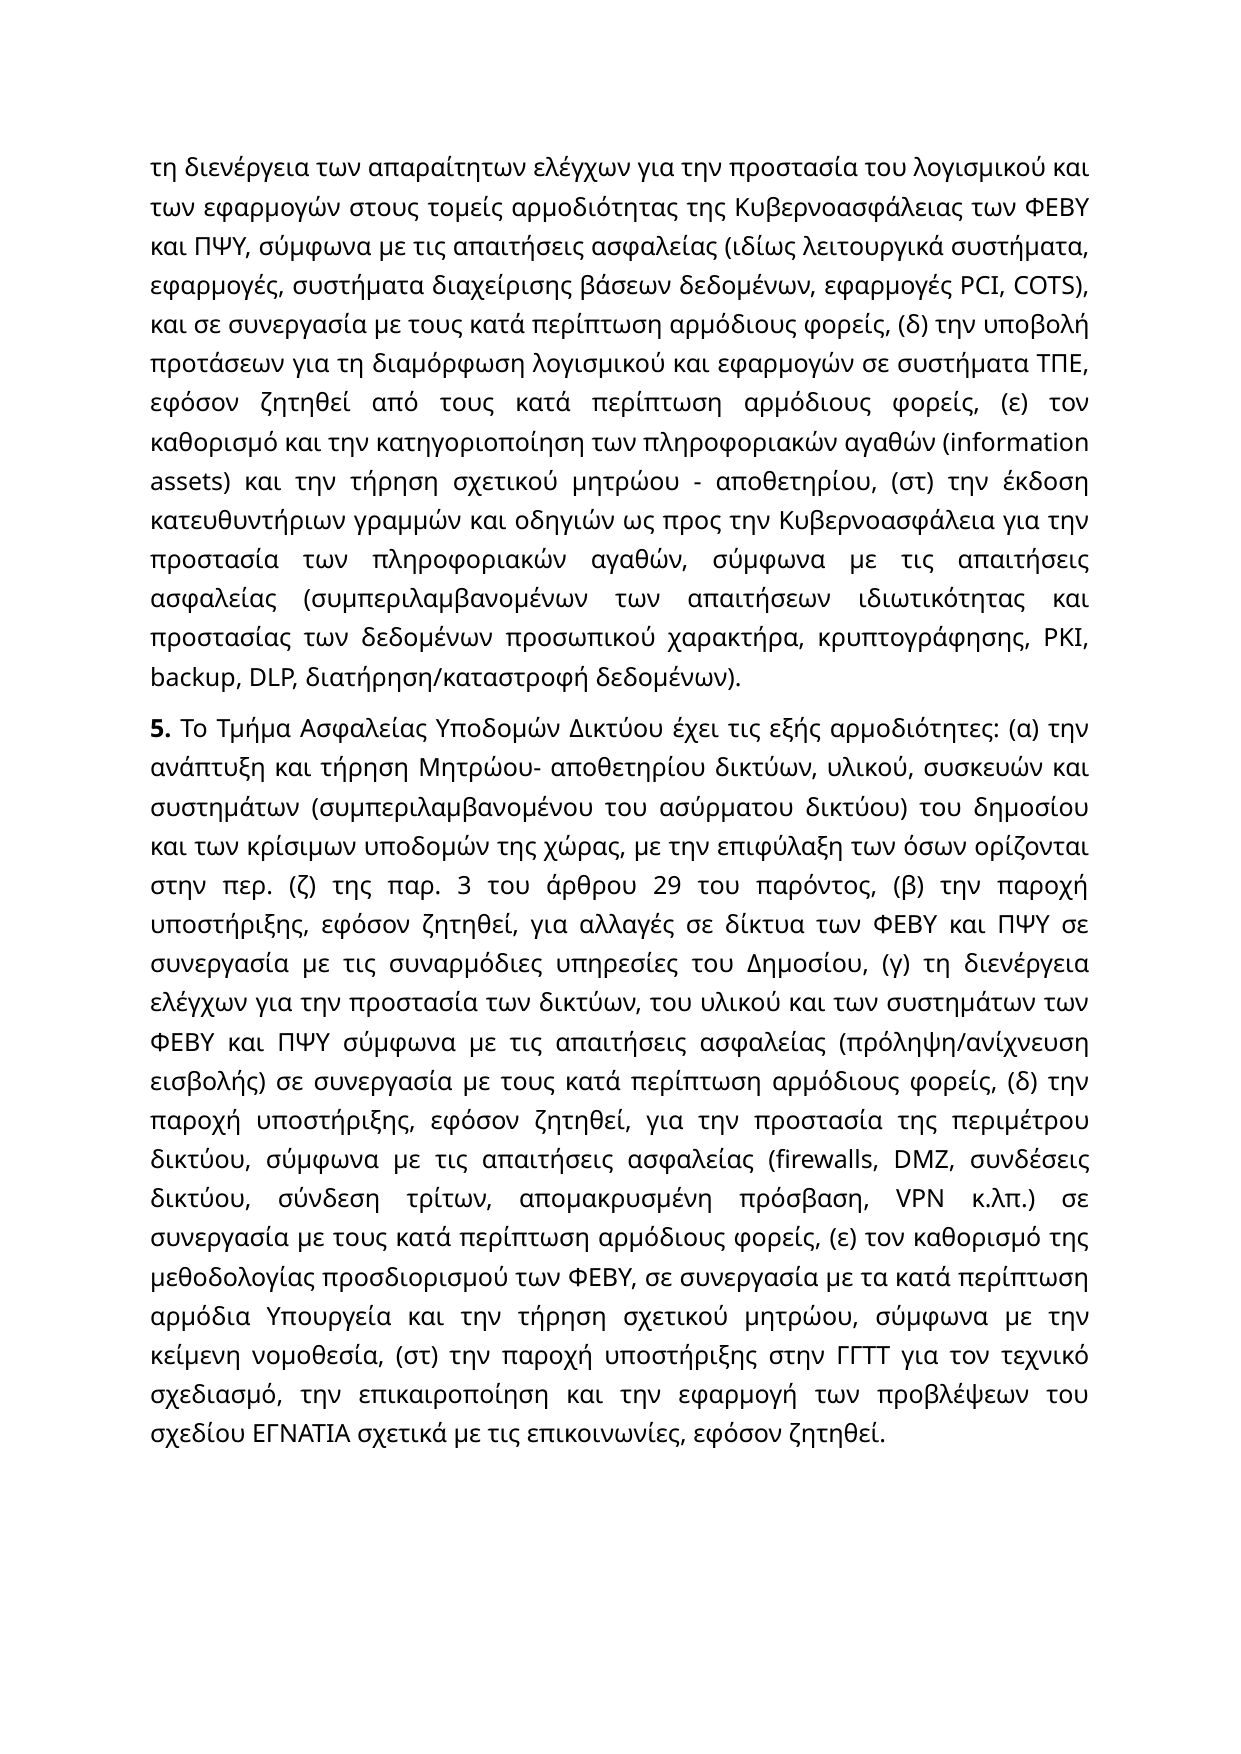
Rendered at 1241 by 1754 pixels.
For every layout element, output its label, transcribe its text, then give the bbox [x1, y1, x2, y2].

text τη διενέργεια των απαραίτητων ελέγχων για την προστασία του λογισμικού και των εφαρμογών στους τομείς αρμοδιότητας της Κυβερνοασφάλειας των ΦΕΒΥ και ΠΨΥ, σύμφωνα με τις απαιτήσεις ασφαλείας (ιδίως λειτουργικά συστήματα, εφαρμογές, συστήματα διαχείρισης βάσεων δεδομένων, εφαρμογές PCI, COTS), και σε συνεργασία με τους κατά περίπτωση αρμόδιους φορείς, (δ) την υποβολή προτάσεων για τη διαμόρφωση λογισμικού και εφαρμογών σε συστήματα ΤΠΕ, εφόσον ζητηθεί από τους κατά περίπτωση αρμόδιους φορείς, (ε) τον καθορισμό και την κατηγοριοποίηση των πληροφοριακών αγαθών (information assets) και την τήρηση σχετικού μητρώου - αποθετηρίου, (στ) την έκδοση κατευθυντήριων γραμμών και οδηγιών ως προς την Κυβερνοασφάλεια για την προστασία των πληροφοριακών αγαθών, σύμφωνα με τις απαιτήσεις ασφαλείας (συμπεριλαμβανομένων των απαιτήσεων ιδιωτικότητας και προστασίας των δεδομένων προσωπικού χαρακτήρα, κρυπτογράφησης, PKI, backup, DLP, διατήρηση/καταστροφή δεδομένων). [150, 150, 1090, 693]
text 5. Το Τμήμα Ασφαλείας Υποδομών Δικτύου έχει τις εξής αρμοδιότητες: (α) την ανάπτυξη και τήρηση Μητρώου- αποθετηρίου δικτύων, υλικού, συσκευών και συστημάτων (συμπεριλαμβανομένου του ασύρματου δικτύου) του δημοσίου και των κρίσιμων υποδομών της χώρας, με την επιφύλαξη των όσων ορίζονται στην περ. (ζ) της παρ. 3 του άρθρου 29 του παρόντος, (β) την παροχή υποστήριξης, εφόσον ζητηθεί, για αλλαγές σε δίκτυα των ΦΕΒΥ και ΠΨΥ σε συνεργασία με τις συναρμόδιες υπηρεσίες του Δημοσίου, (γ) τη διενέργεια ελέγχων για την προστασία των δικτύων, του υλικού και των συστημάτων των ΦΕΒΥ και ΠΨΥ σύμφωνα με τις απαιτήσεις ασφαλείας (πρόληψη/ανίχνευση εισβολής) σε συνεργασία με τους κατά περίπτωση αρμόδιους φορείς, (δ) την παροχή υποστήριξης, εφόσον ζητηθεί, για την προστασία της περιμέτρου δικτύου, σύμφωνα με τις απαιτήσεις ασφαλείας (firewalls, DMZ, συνδέσεις δικτύου, σύνδεση τρίτων, απομακρυσμένη πρόσβαση, VPN κ.λπ.) σε συνεργασία με τους κατά περίπτωση αρμόδιους φορείς, (ε) τον καθορισμό της μεθοδολογίας προσδιορισμού των ΦΕΒΥ, σε συνεργασία με τα κατά περίπτωση αρμόδια Υπουργεία και την τήρηση σχετικού μητρώου, σύμφωνα με την κείμενη νομοθεσία, (στ) την παροχή υποστήριξης στην ΓΓΤΤ για τον τεχνικό σχεδιασμό, την επικαιροποίηση και την εφαρμογή των προβλέψεων του σχεδίου ΕΓΝΑΤΙΑ σχετικά με τις επικοινωνίες, εφόσον ζητηθεί. [150, 711, 1090, 1450]
